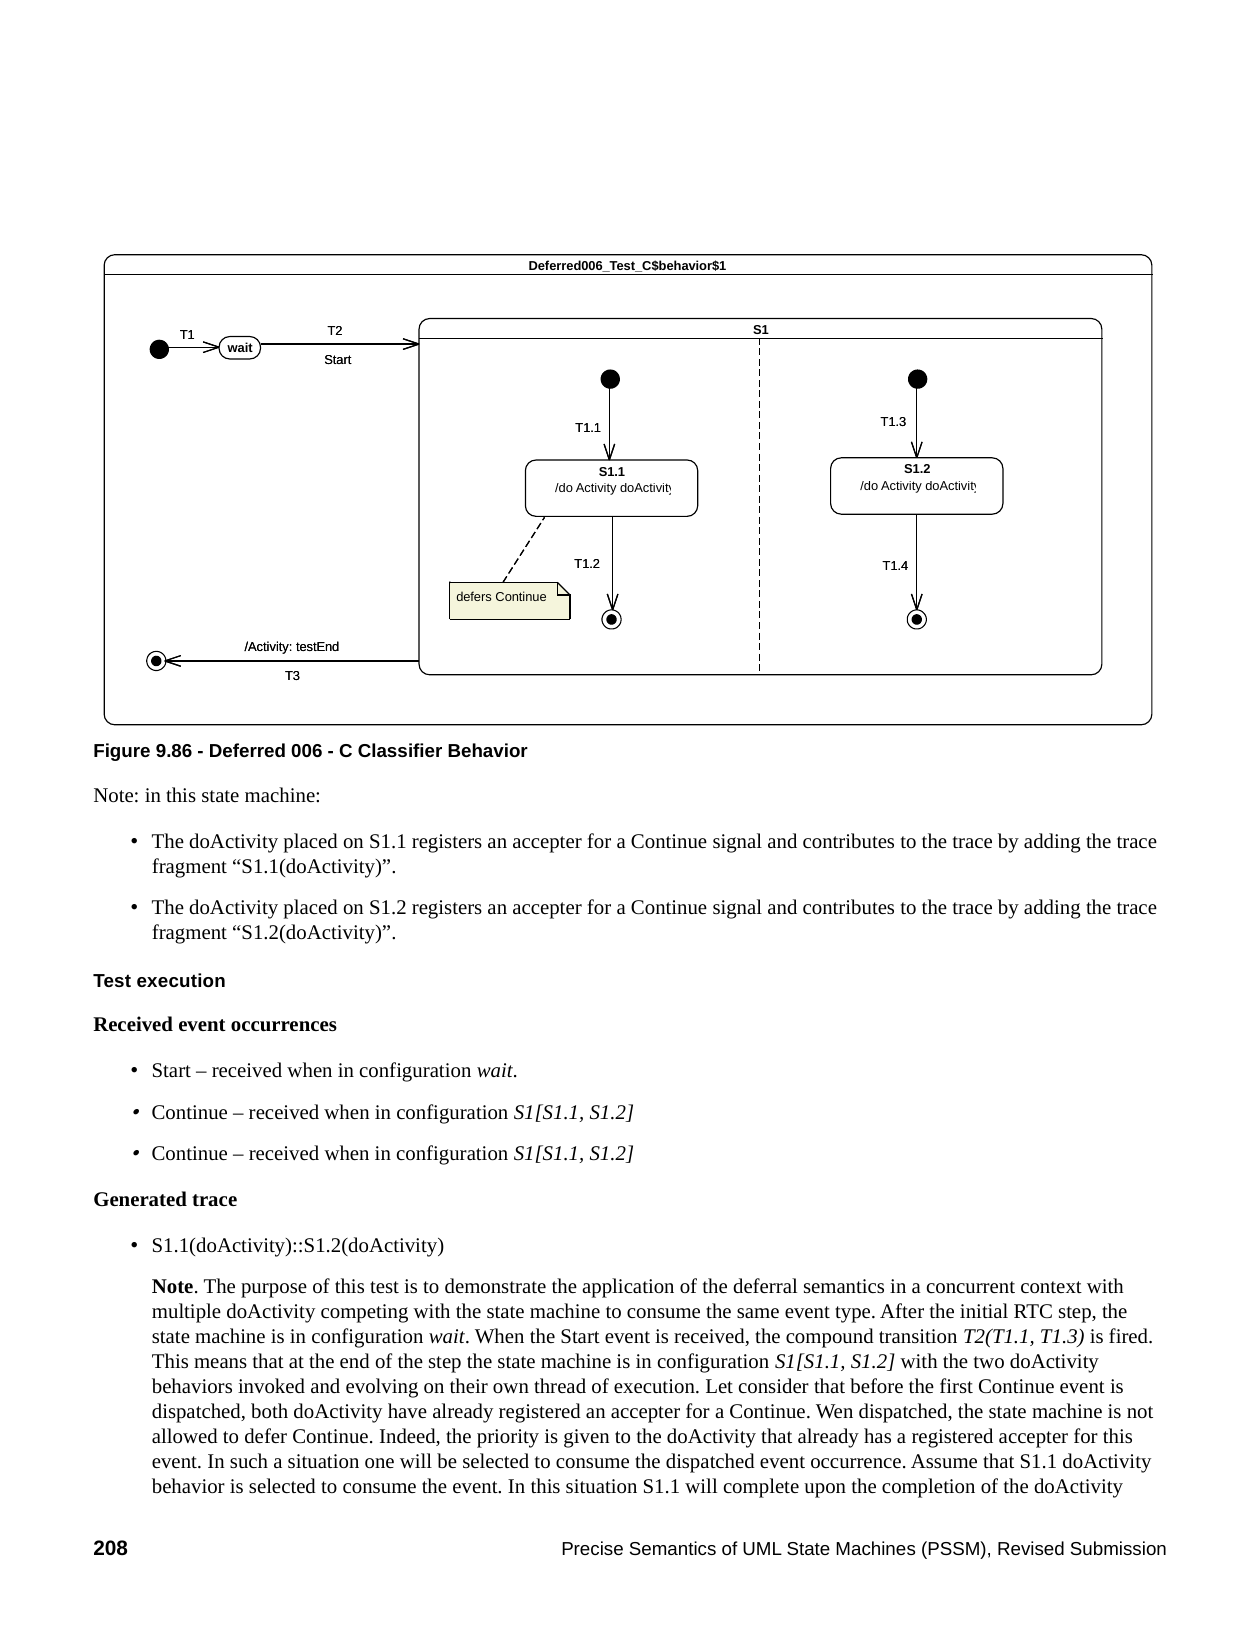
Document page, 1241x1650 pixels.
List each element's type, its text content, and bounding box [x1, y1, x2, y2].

text Figure 9.86 - Deferred 006 - C Classifier Behavior [93, 243, 1164, 762]
subtitle Test execution [93, 969, 1164, 991]
list Note. The purpose of this test is to demonstrate the application of the deferral semantics in a concurrent context with multiple doActivity competing with the state machine to consume the same event type. After the initial RTC step, the state machine is in configuration wait. When the Start event is received, the compound transition T2(T1.1, T1.3) is fired. This means that at the end of the step the state machine is in configuration S1[S1.1, S1.2] with the two doActivity behaviors invoked and evolving on their own thread of execution. Let consider that before the first Continue event is dispatched, both doActivity have already registered an accepter for a Continue. Wen dispatched, the state machine is not allowed to defer Continue. Indeed, the priority is given to the doActivity that already has a registered accepter for this event. In such a situation one will be selected to consume the dispatched event occurrence. Assume that S1.1 doActivity behavior is selected to consume the event. In this situation S1.1 will complete upon the completion of the doActivity [131, 1273, 1164, 1498]
text Received event occurrences [93, 1012, 1164, 1036]
text Note: in this state machine: [93, 762, 1164, 807]
list Start – received when in configuration wait. [131, 1057, 1164, 1082]
list Continue – received when in configuration S1[S1.1, S1.2] [131, 1099, 1164, 1124]
text [93, 231, 1164, 243]
list S1.1(doActivity)::S1.2(doActivity) [131, 1232, 1164, 1257]
list The doActivity placed on S1.2 registers an accepter for a Continue signal and contributes to the trace by adding the trace fragment “S1.2(doActivity)”. [131, 894, 1164, 944]
text Generated trace [93, 1186, 1164, 1211]
list Continue – received when in configuration S1[S1.1, S1.2] [131, 1140, 1164, 1165]
list The doActivity placed on S1.1 registers an accepter for a Continue signal and contributes to the trace by adding the trace fragment “S1.1(doActivity)”. [131, 828, 1164, 878]
